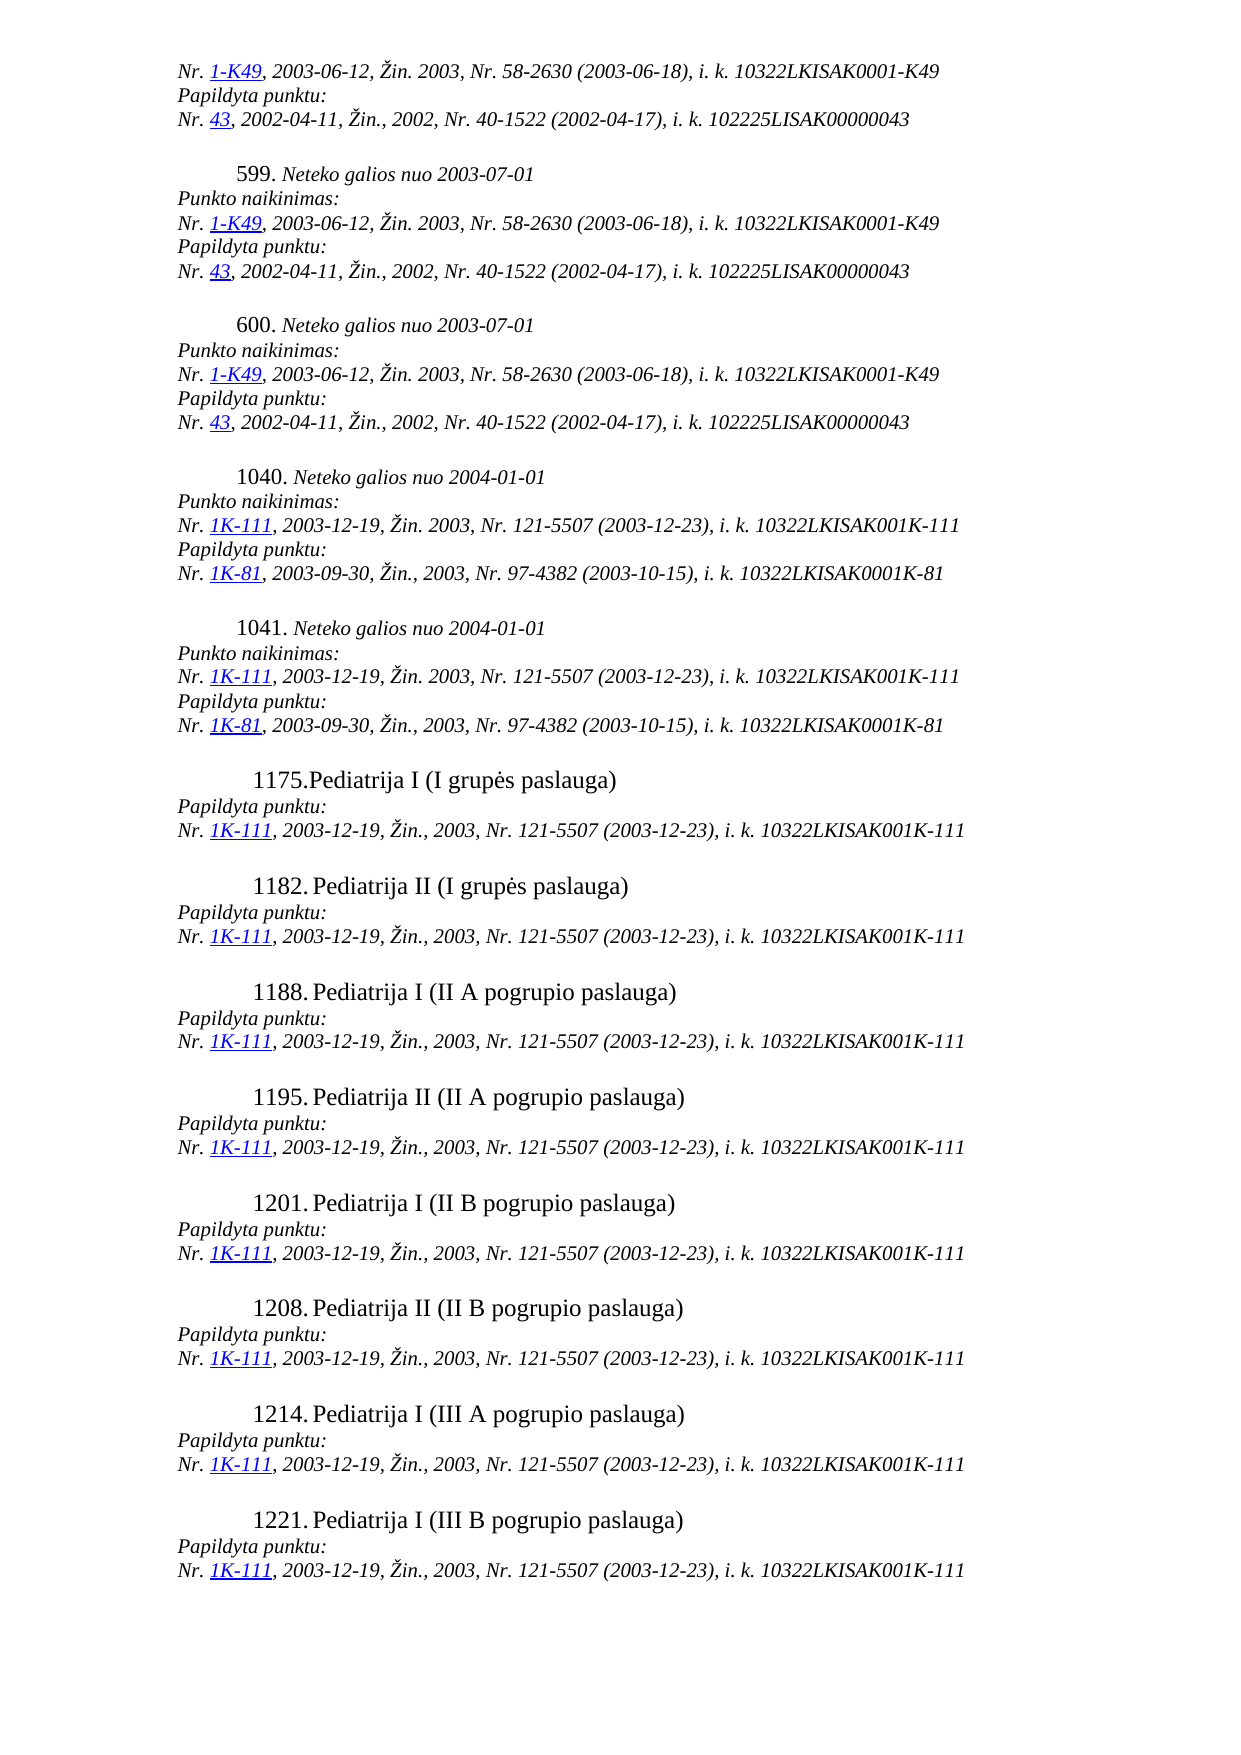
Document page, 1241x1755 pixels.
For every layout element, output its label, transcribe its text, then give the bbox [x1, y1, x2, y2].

text Papildyta punktu: [177, 1428, 1181, 1452]
text 1041. Neteko galios nuo 2004-01-01 [177, 614, 1181, 640]
text Papildyta punktu: [177, 1111, 1181, 1135]
text Papildyta punktu: [177, 83, 1181, 107]
text Papildyta punktu: [177, 537, 1181, 561]
text Nr. 1K-111, 2003-12-19, Žin., 2003, Nr. 121-5507 (2003-12-23), i. k. 10322LKISAK001K-111 [177, 1346, 1181, 1370]
text Papildyta punktu: [177, 234, 1181, 258]
text 1214. Pediatrija I (III A pogrupio paslauga) [177, 1399, 1181, 1428]
text Papildyta punktu: [177, 1005, 1181, 1029]
text Nr. 1K-111, 2003-12-19, Žin. 2003, Nr. 121-5507 (2003-12-23), i. k. 10322LKISAK001K-111 [177, 664, 1181, 688]
text Nr. 43, 2002-04-11, Žin., 2002, Nr. 40-1522 (2002-04-17), i. k. 102225LISAK00000043 [177, 258, 1181, 283]
text Nr. 1-K49, 2003-06-12, Žin. 2003, Nr. 58-2630 (2003-06-18), i. k. 10322LKISAK0001-K49 [177, 362, 1181, 386]
text Papildyta punktu: [177, 688, 1181, 713]
text Nr. 43, 2002-04-11, Žin., 2002, Nr. 40-1522 (2002-04-17), i. k. 102225LISAK00000043 [177, 410, 1181, 434]
text Nr. 1K-111, 2003-12-19, Žin. 2003, Nr. 121-5507 (2003-12-23), i. k. 10322LKISAK001K-111 [177, 513, 1181, 537]
text Nr. 1K-111, 2003-12-19, Žin., 2003, Nr. 121-5507 (2003-12-23), i. k. 10322LKISAK001K-111 [177, 1135, 1181, 1159]
text Nr. 1K-111, 2003-12-19, Žin., 2003, Nr. 121-5507 (2003-12-23), i. k. 10322LKISAK001K-111 [177, 1029, 1181, 1053]
text 1201. Pediatrija I (II B pogrupio paslauga) [177, 1188, 1181, 1217]
text Nr. 1K-81, 2003-09-30, Žin., 2003, Nr. 97-4382 (2003-10-15), i. k. 10322LKISAK0001K-81 [177, 561, 1181, 585]
text Punkto naikinimas: [177, 640, 1181, 664]
text Punkto naikinimas: [177, 489, 1181, 513]
text Papildyta punktu: [177, 1322, 1181, 1346]
text 1221. Pediatrija I (III B pogrupio paslauga) [177, 1505, 1181, 1533]
text 600. Neteko galios nuo 2003-07-01 [177, 311, 1181, 338]
text Nr. 1K-111, 2003-12-19, Žin., 2003, Nr. 121-5507 (2003-12-23), i. k. 10322LKISAK001K-111 [177, 924, 1181, 948]
text Papildyta punktu: [177, 900, 1181, 924]
text Nr. 1-K49, 2003-06-12, Žin. 2003, Nr. 58-2630 (2003-06-18), i. k. 10322LKISAK0001-K49 [177, 59, 1181, 83]
text Papildyta punktu: [177, 1217, 1181, 1241]
text Nr. 1K-111, 2003-12-19, Žin., 2003, Nr. 121-5507 (2003-12-23), i. k. 10322LKISAK001K-111 [177, 818, 1181, 842]
text Papildyta punktu: [177, 386, 1181, 410]
text 1195. Pediatrija II (II A pogrupio paslauga) [177, 1082, 1181, 1111]
text 1175.Pediatrija I (I grupės paslauga) [177, 765, 1181, 794]
text Nr. 1-K49, 2003-06-12, Žin. 2003, Nr. 58-2630 (2003-06-18), i. k. 10322LKISAK0001-K49 [177, 210, 1181, 234]
text 1040. Neteko galios nuo 2004-01-01 [177, 463, 1181, 489]
text Papildyta punktu: [177, 794, 1181, 818]
text 1208. Pediatrija II (II B pogrupio paslauga) [177, 1293, 1181, 1322]
text 599. Neteko galios nuo 2003-07-01 [177, 160, 1181, 186]
text Nr. 43, 2002-04-11, Žin., 2002, Nr. 40-1522 (2002-04-17), i. k. 102225LISAK00000043 [177, 107, 1181, 131]
text Nr. 1K-111, 2003-12-19, Žin., 2003, Nr. 121-5507 (2003-12-23), i. k. 10322LKISAK001K-111 [177, 1558, 1181, 1582]
text Punkto naikinimas: [177, 186, 1181, 210]
text Nr. 1K-111, 2003-12-19, Žin., 2003, Nr. 121-5507 (2003-12-23), i. k. 10322LKISAK001K-111 [177, 1241, 1181, 1265]
text Nr. 1K-81, 2003-09-30, Žin., 2003, Nr. 97-4382 (2003-10-15), i. k. 10322LKISAK0001K-81 [177, 713, 1181, 737]
text 1182. Pediatrija II (I grupės paslauga) [177, 871, 1181, 900]
text Papildyta punktu: [177, 1533, 1181, 1558]
text 1188. Pediatrija I (II A pogrupio paslauga) [177, 977, 1181, 1005]
text Nr. 1K-111, 2003-12-19, Žin., 2003, Nr. 121-5507 (2003-12-23), i. k. 10322LKISAK001K-111 [177, 1452, 1181, 1476]
text Punkto naikinimas: [177, 338, 1181, 362]
